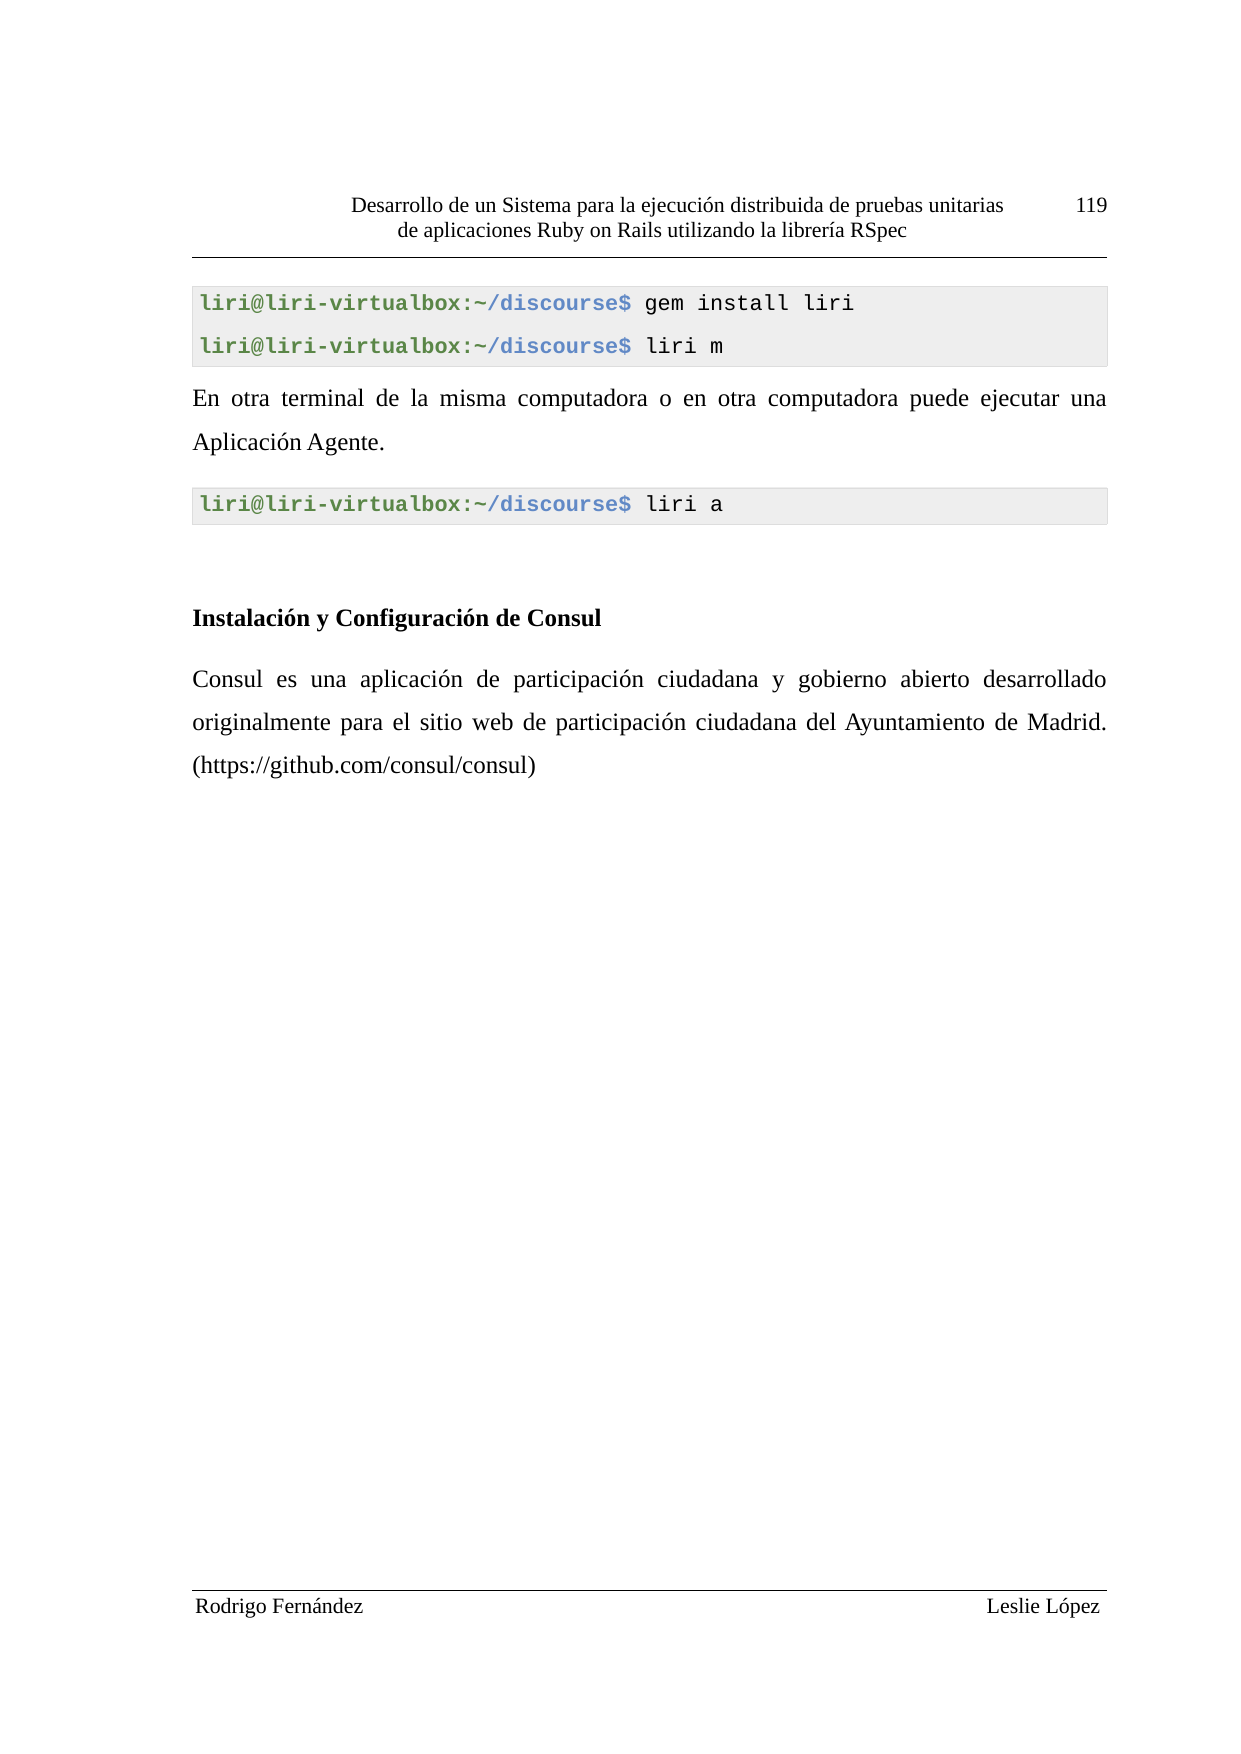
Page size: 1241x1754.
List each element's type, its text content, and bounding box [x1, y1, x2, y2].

text En otra terminal de la misma computadora o en otra computadora puede ejecutar una Aplicación Agente. [192, 383, 1107, 455]
text liri@liri-virtualbox:~/discourse$ liri a [193, 489, 1107, 524]
text Instalación y Configuración de Consul [192, 603, 1107, 632]
text Consul es una aplicación de participación ciudadana y gobierno abierto desarrollado originalmente para el sitio web de participación ciudadana del Ayuntamiento de Madrid. (https://github.com/consul/consul) [192, 664, 1107, 779]
text liri@liri-virtualbox:~/discourse$ liri m [193, 329, 1107, 366]
text liri@liri-virtualbox:~/discourse$ gem install liri [193, 287, 1107, 317]
